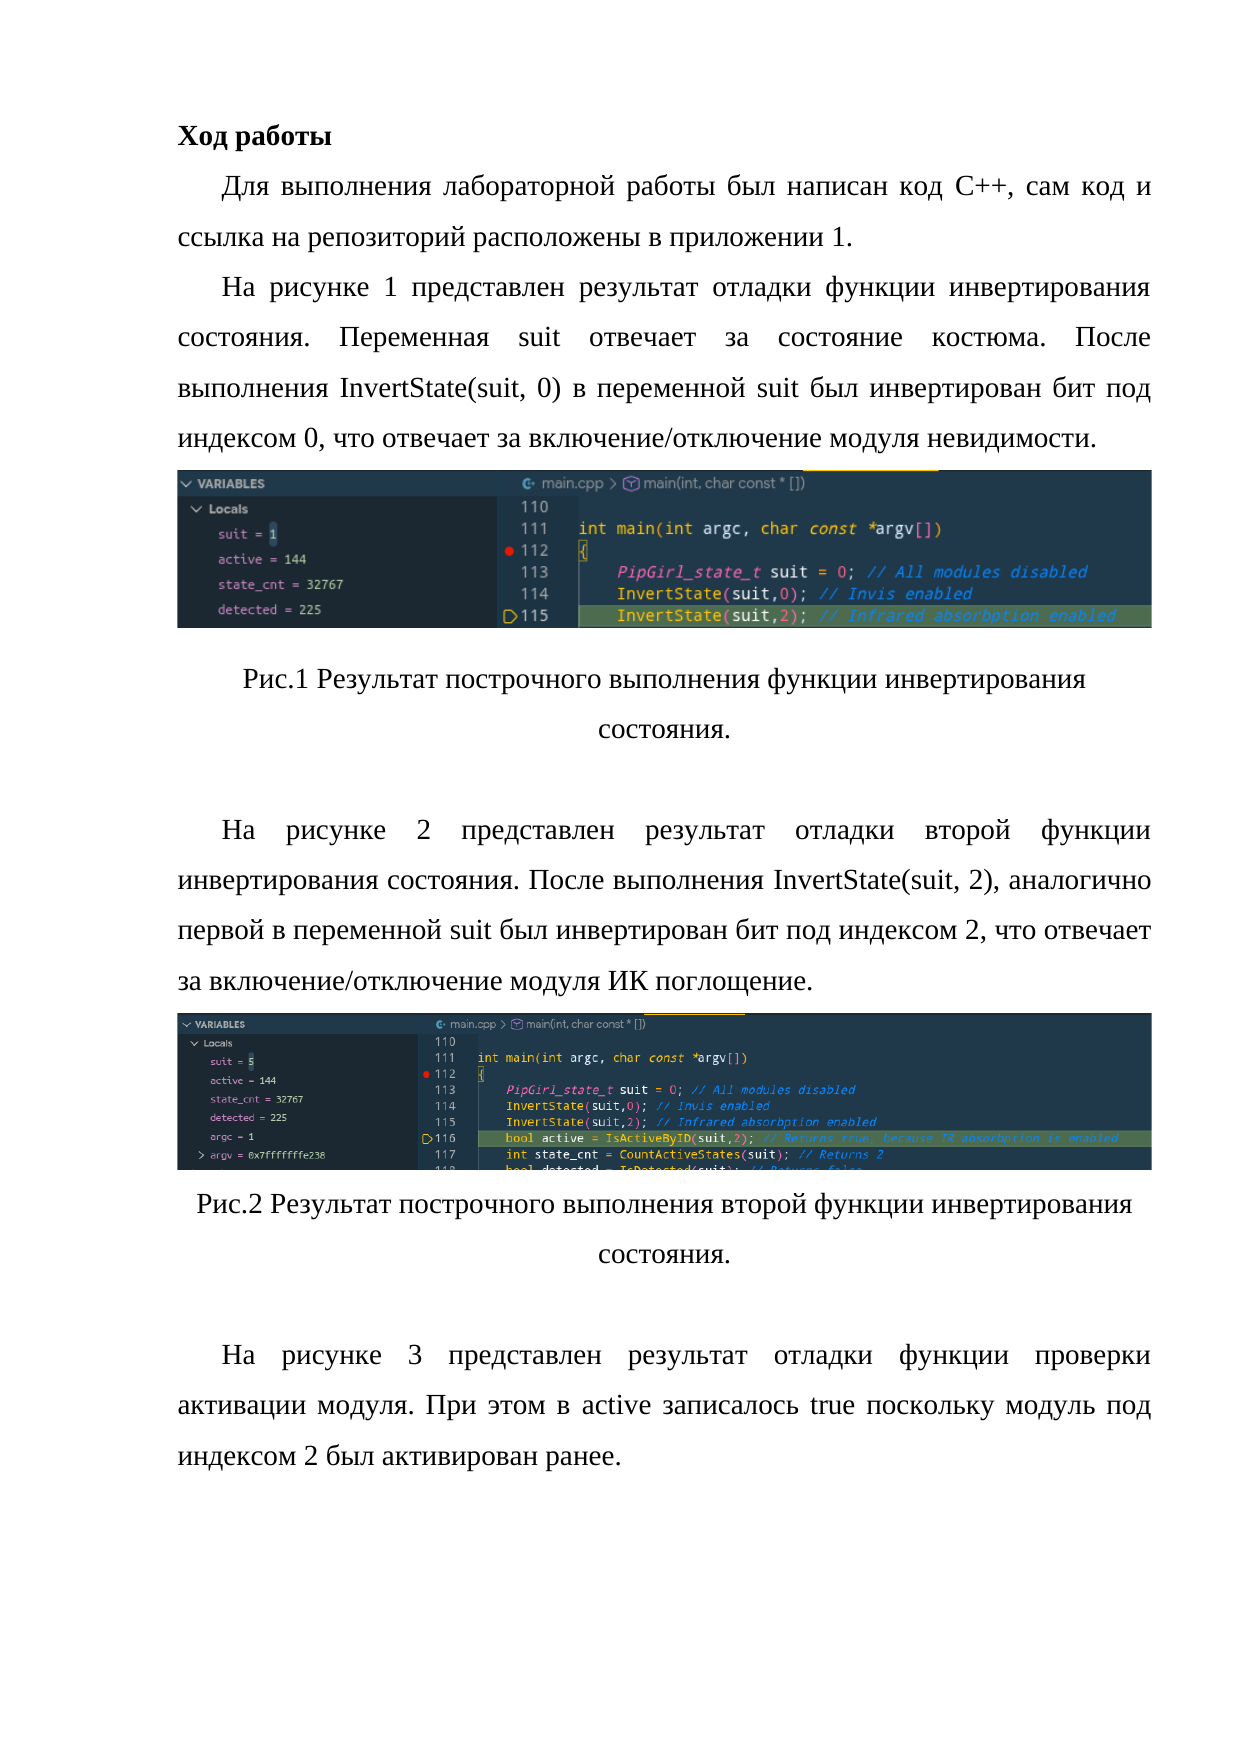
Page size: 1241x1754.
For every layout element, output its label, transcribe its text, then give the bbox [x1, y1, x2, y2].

text Ход работы [118, 118, 1152, 152]
text На рисунке 2 представлен результат отладки второй функции инвертирования состояния. После выполнения InvertState(suit, 2), аналогично первой в переменной suit был инвертирован бит под индексом 2, что отвечает за включение/отключение модуля ИК поглощение. [177, 812, 1152, 996]
picture [177, 470, 1152, 628]
picture [177, 1013, 1152, 1170]
text Рис.1 Результат построчного выполнения функции инвертирования состояния. [177, 661, 1152, 745]
text На рисунке 1 представлен результат отладки функции инвертирования состояния. Переменная suit отвечает за состояние костюма. После выполнения InvertState(suit, 0) в переменной suit был инвертирован бит под индексом 0, что отвечает за включение/отключение модуля невидимости. [177, 269, 1152, 453]
text Рис.2 Результат построчного выполнения второй функции инвертирования состояния. [177, 1186, 1152, 1270]
text Для выполнения лабораторной работы был написан код C++, сам код и ссылка на репозиторий расположены в приложении 1. [177, 168, 1152, 252]
text На рисунке 3 представлен результат отладки функции проверки активации модуля. При этом в active записалось true поскольку модуль под индексом 2 был активирован ранее. [177, 1337, 1152, 1471]
